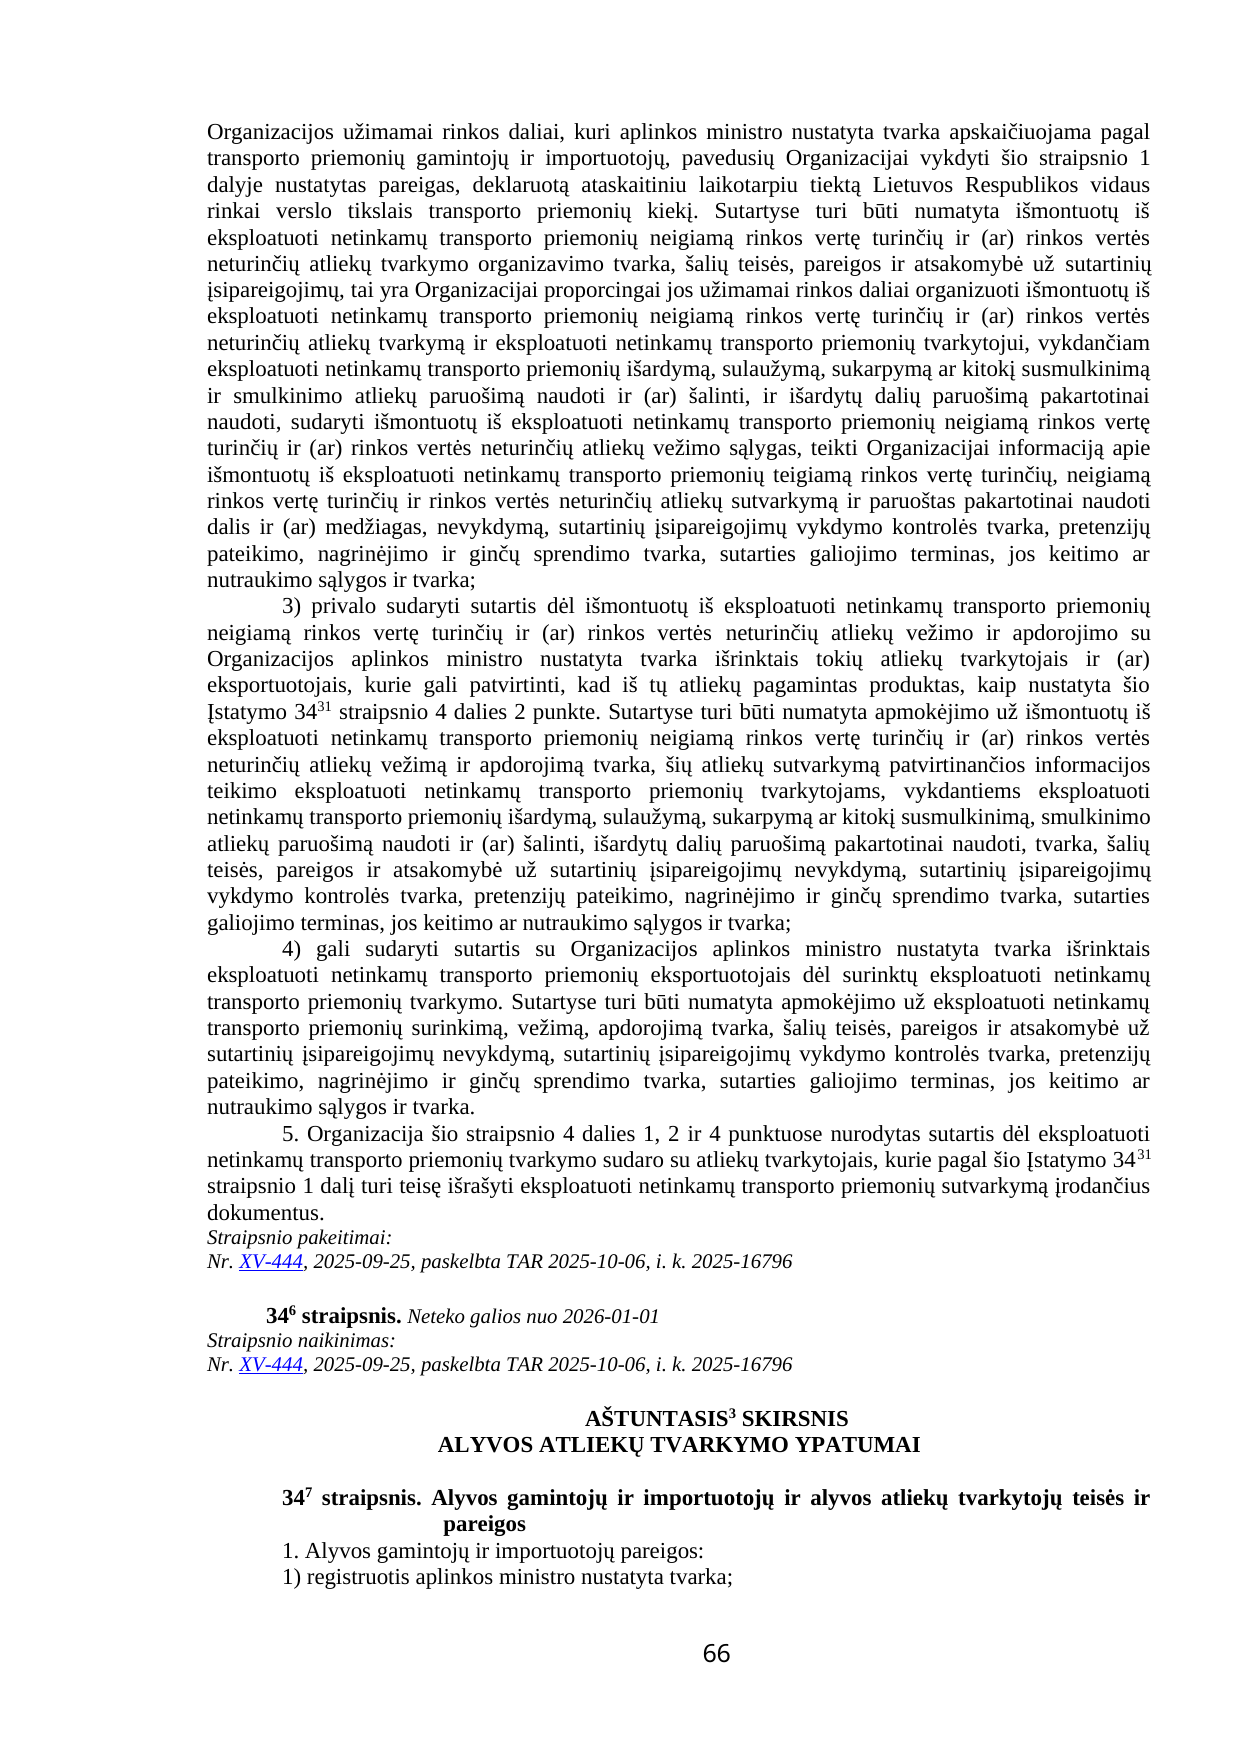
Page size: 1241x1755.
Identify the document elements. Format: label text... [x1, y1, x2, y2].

text Nr. XV-444, 2025-09-25, paskelbta TAR 2025-10-06, i. k. 2025-16796 [207, 1352, 1152, 1376]
text ALYVOS ATLIEKŲ TVARKYMO YPATUMAI [207, 1431, 1152, 1458]
text Straipsnio pakeitimai: [207, 1225, 1152, 1249]
text 346 straipsnis. Neteko galios nuo 2026-01-01 [207, 1302, 1152, 1328]
text 3) privalo sudaryti sutartis dėl išmontuotų iš eksploatuoti netinkamų transporto priemonių neigiamą rinkos vertę turinčių ir (ar) rinkos vertės neturinčių atliekų vežimo ir apdorojimo su Organizacijos aplinkos ministro nustatyta tvarka išrinktais tokių atliekų tvarkytojais ir (ar) eksportuotojais, kurie gali patvirtinti, kad iš tų atliekų pagamintas produktas, kaip nustatyta šio Įstatymo 3431 straipsnio 4 dalies 2 punkte. Sutartyse turi būti numatyta apmokėjimo už išmontuotų iš eksploatuoti netinkamų transporto priemonių neigiamą rinkos vertę turinčių ir (ar) rinkos vertės neturinčių atliekų vežimą ir apdorojimą tvarka, šių atliekų sutvarkymą patvirtinančios informacijos teikimo eksploatuoti netinkamų transporto priemonių tvarkytojams, vykdantiems eksploatuoti netinkamų transporto priemonių išardymą, sulaužymą, sukarpymą ar kitokį susmulkinimą, smulkinimo atliekų paruošimą naudoti ir (ar) šalinti, išardytų dalių paruošimą pakartotinai naudoti, tvarka, šalių teisės, pareigos ir atsakomybė už sutartinių įsipareigojimų nevykdymą, sutartinių įsipareigojimų vykdymo kontrolės tvarka, pretenzijų pateikimo, nagrinėjimo ir ginčų sprendimo tvarka, sutarties galiojimo terminas, jos keitimo ar nutraukimo sąlygos ir tvarka; [207, 592, 1152, 935]
text Nr. XV-444, 2025-09-25, paskelbta TAR 2025-10-06, i. k. 2025-16796 [207, 1249, 1152, 1273]
text 1. Alyvos gamintojų ir importuotojų pareigos: [207, 1537, 1152, 1563]
text Straipsnio naikinimas: [207, 1328, 1152, 1352]
text 1) registruotis aplinkos ministro nustatyta tvarka; [207, 1563, 1152, 1589]
text 4) gali sudaryti sutartis su Organizacijos aplinkos ministro nustatyta tvarka išrinktais eksploatuoti netinkamų transporto priemonių eksportuotojais dėl surinktų eksploatuoti netinkamų transporto priemonių tvarkymo. Sutartyse turi būti numatyta apmokėjimo už eksploatuoti netinkamų transporto priemonių surinkimą, vežimą, apdorojimą tvarka, šalių teisės, pareigos ir atsakomybė už sutartinių įsipareigojimų nevykdymą, sutartinių įsipareigojimų vykdymo kontrolės tvarka, pretenzijų pateikimo, nagrinėjimo ir ginčų sprendimo tvarka, sutarties galiojimo terminas, jos keitimo ar nutraukimo sąlygos ir tvarka. [207, 935, 1152, 1119]
text Organizacijos užimamai rinkos daliai, kuri aplinkos ministro nustatyta tvarka apskaičiuojama pagal transporto priemonių gamintojų ir importuotojų, pavedusių Organizacijai vykdyti šio straipsnio 1 dalyje nustatytas pareigas, deklaruotą ataskaitiniu laikotarpiu tiektą Lietuvos Respublikos vidaus rinkai verslo tikslais transporto priemonių kiekį. Sutartyse turi būti numatyta išmontuotų iš eksploatuoti netinkamų transporto priemonių neigiamą rinkos vertę turinčių ir (ar) rinkos vertės neturinčių atliekų tvarkymo organizavimo tvarka, šalių teisės, pareigos ir atsakomybė už sutartinių įsipareigojimų, tai yra Organizacijai proporcingai jos užimamai rinkos daliai organizuoti išmontuotų iš eksploatuoti netinkamų transporto priemonių neigiamą rinkos vertę turinčių ir (ar) rinkos vertės neturinčių atliekų tvarkymą ir eksploatuoti netinkamų transporto priemonių tvarkytojui, vykdančiam eksploatuoti netinkamų transporto priemonių išardymą, sulaužymą, sukarpymą ar kitokį susmulkinimą ir smulkinimo atliekų paruošimą naudoti ir (ar) šalinti, ir išardytų dalių paruošimą pakartotinai naudoti, sudaryti išmontuotų iš eksploatuoti netinkamų transporto priemonių neigiamą rinkos vertę turinčių ir (ar) rinkos vertės neturinčių atliekų vežimo sąlygas, teikti Organizacijai informaciją apie išmontuotų iš eksploatuoti netinkamų transporto priemonių teigiamą rinkos vertę turinčių, neigiamą rinkos vertę turinčių ir rinkos vertės neturinčių atliekų sutvarkymą ir paruoštas pakartotinai naudoti dalis ir (ar) medžiagas, nevykdymą, sutartinių įsipareigojimų vykdymo kontrolės tvarka, pretenzijų pateikimo, nagrinėjimo ir ginčų sprendimo tvarka, sutarties galiojimo terminas, jos keitimo ar nutraukimo sąlygos ir tvarka; [207, 118, 1152, 592]
text 347 straipsnis. Alyvos gamintojų ir importuotojų ir alyvos atliekų tvarkytojų teisės ir pareigos [282, 1484, 1152, 1537]
text 5. Organizacija šio straipsnio 4 dalies 1, 2 ir 4 punktuose nurodytas sutartis dėl eksploatuoti netinkamų transporto priemonių tvarkymo sudaro su atliekų tvarkytojais, kurie pagal šio Įstatymo 3431 straipsnio 1 dalį turi teisę išrašyti eksploatuoti netinkamų transporto priemonių sutvarkymą įrodančius dokumentus. [207, 1119, 1152, 1225]
text AŠTUNTASIS3 SKIRSNIS [207, 1405, 1152, 1431]
